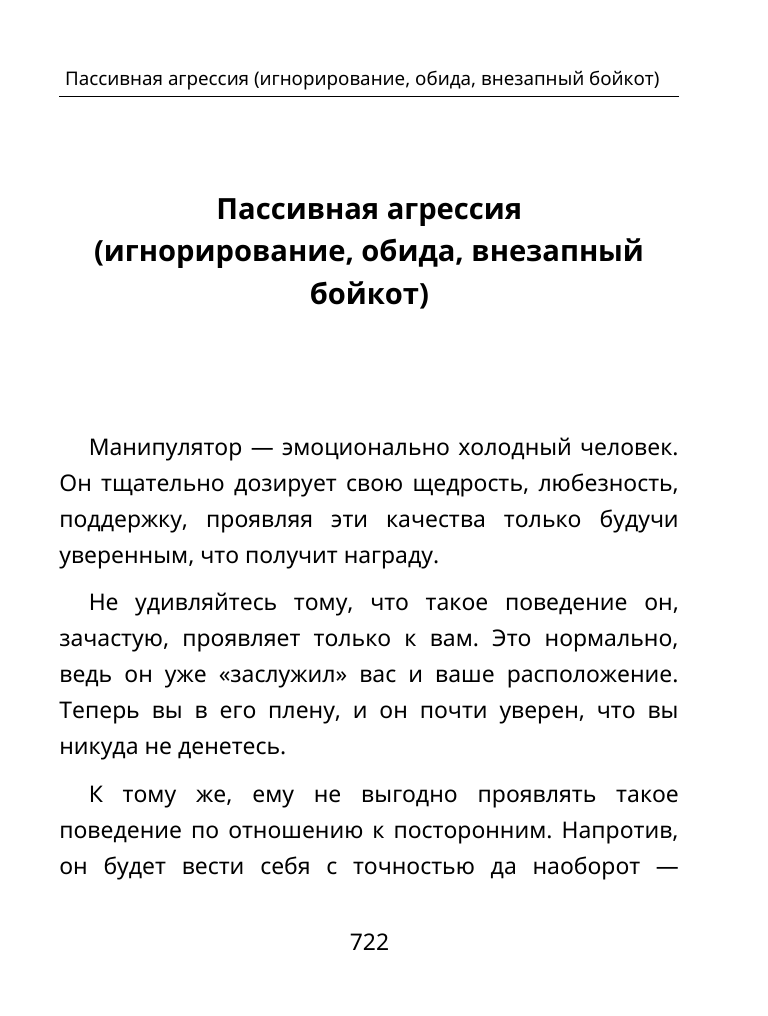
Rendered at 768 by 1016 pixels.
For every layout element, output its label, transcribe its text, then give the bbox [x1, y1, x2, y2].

subtitle Пассивная агрессия (игнорирование, обида, внезапный бойкот) [59, 185, 679, 313]
text Не удивляйтесь тому, что такое поведение он, зачастую, проявляет только к вам. Это нормально, ведь он уже «заслужил» вас и ваше расположение. Теперь вы в его плену, и он почти уверен, что вы никуда не денетесь. [59, 586, 679, 761]
text К тому же, ему не выгодно проявлять такое поведение по отношению к посторонним. Напротив, он будет вести себя с точностью да наоборот — [59, 778, 679, 881]
text Манипулятор — эмоционально холодный человек. Он тщательно дозирует свою щедрость, любезность, поддержку, проявляя эти качества только будучи уверенным, что получит награду. [59, 431, 679, 570]
